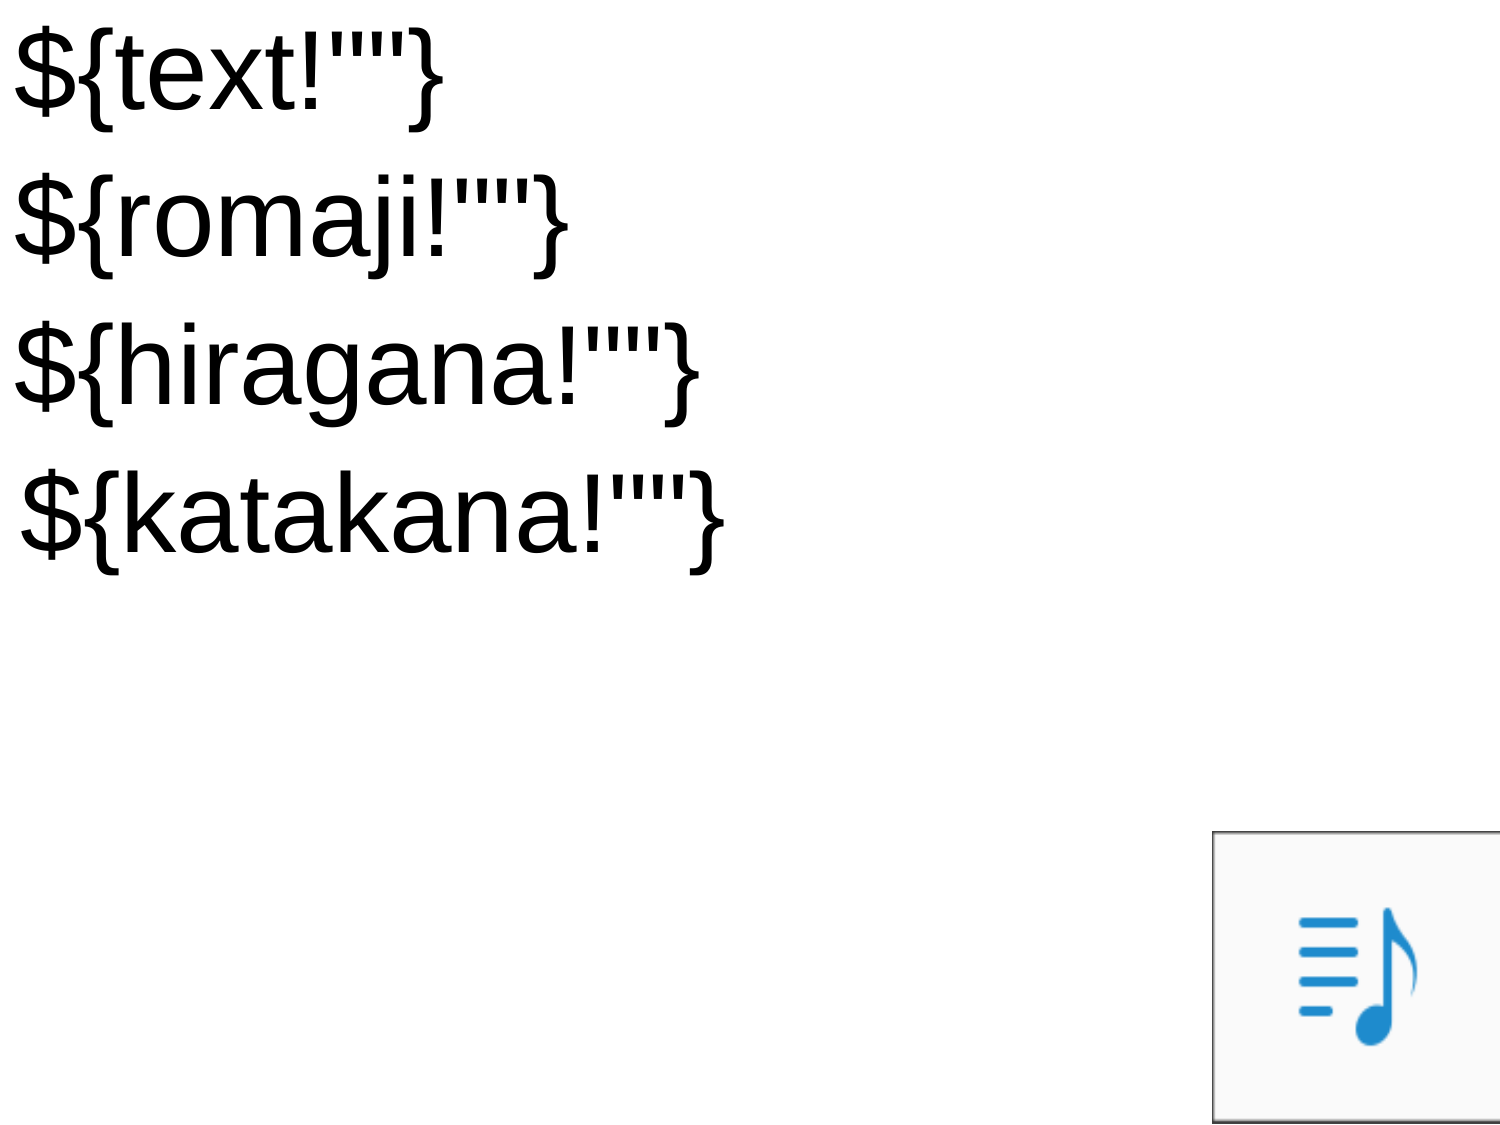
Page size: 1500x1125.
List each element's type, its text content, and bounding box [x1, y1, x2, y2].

text_box [1210, 829, 1500, 1125]
text_box ${hiragana!""} [0, 295, 1500, 443]
text_box ${text!""} [0, 0, 1500, 147]
text_box ${katakana!""} [5, 442, 1500, 591]
text_box ${romaji!""} [0, 147, 1500, 295]
